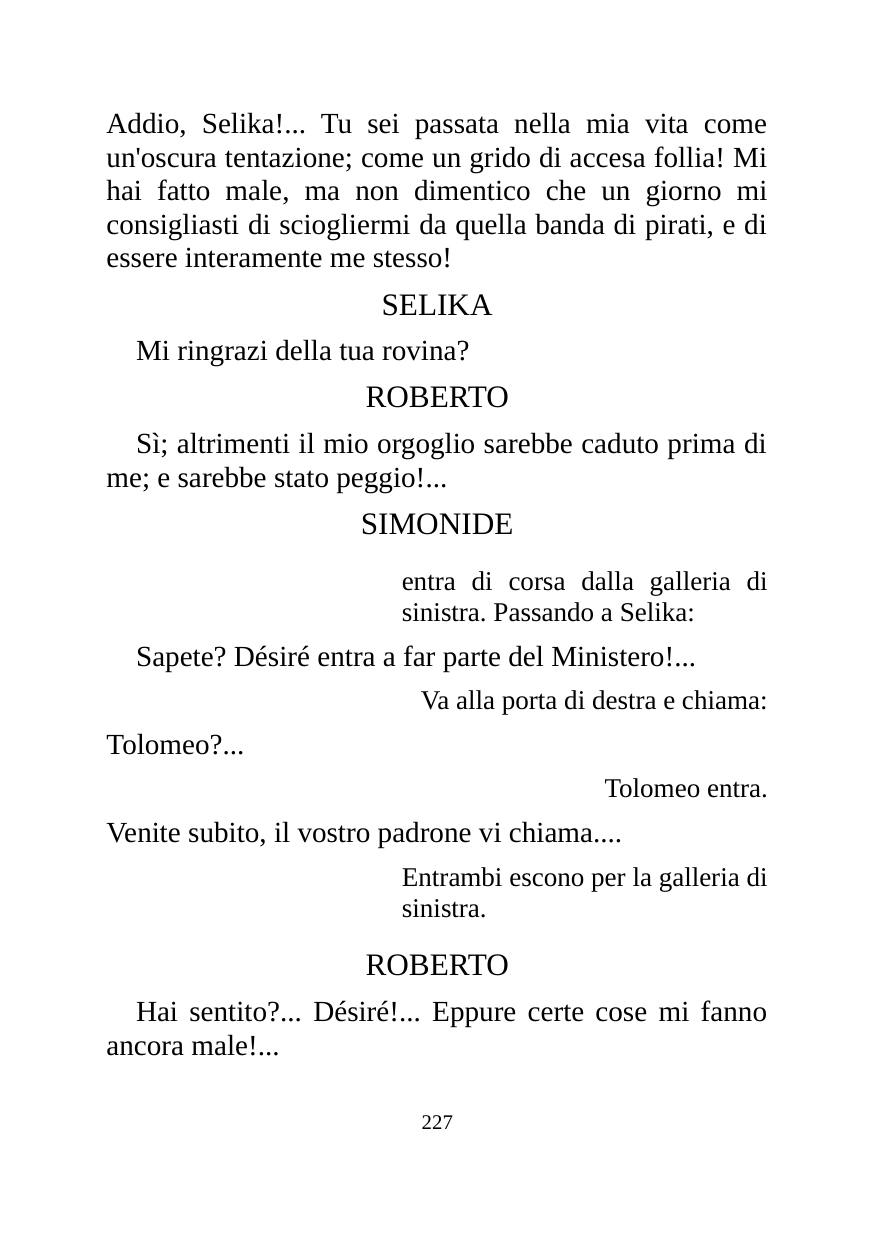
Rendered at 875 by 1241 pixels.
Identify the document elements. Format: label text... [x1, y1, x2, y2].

text Hai sentito?... Désiré!... Eppure certe cose mi fanno ancora male!... [106, 994, 768, 1061]
text ROBERTO [106, 379, 768, 415]
text Entrambi escono per la galleria di sinistra. [402, 861, 768, 923]
text Tolomeo?... [106, 727, 768, 761]
text Tolomeo entra. [402, 772, 768, 803]
text SIMONIDE [106, 505, 768, 541]
text Sì; altrimenti il mio orgoglio sarebbe caduto prima di me; e sarebbe stato peggio!... [106, 426, 768, 493]
text Addio, Selika!... Tu sei passata nella mia vita come un'oscura tentazione; come un grido di accesa follia! Mi hai fatto male, ma non dimentico che un giorno mi consigliasti di sciogliermi da quella banda di pirati, e di essere interamente me stesso! [106, 106, 768, 274]
text SELIKA [106, 286, 768, 322]
text ROBERTO [106, 946, 768, 982]
text Venite subito, il vostro padrone vi chiama.... [106, 815, 768, 849]
text Mi ringrazi della tua rovina? [106, 333, 768, 367]
text entra di corsa dalla galleria di sinistra. Passando a Selika: [402, 565, 768, 627]
text Va alla porta di destra e chiama: [402, 684, 768, 715]
text Sapete? Désiré entra a far parte del Ministero!... [106, 639, 768, 672]
